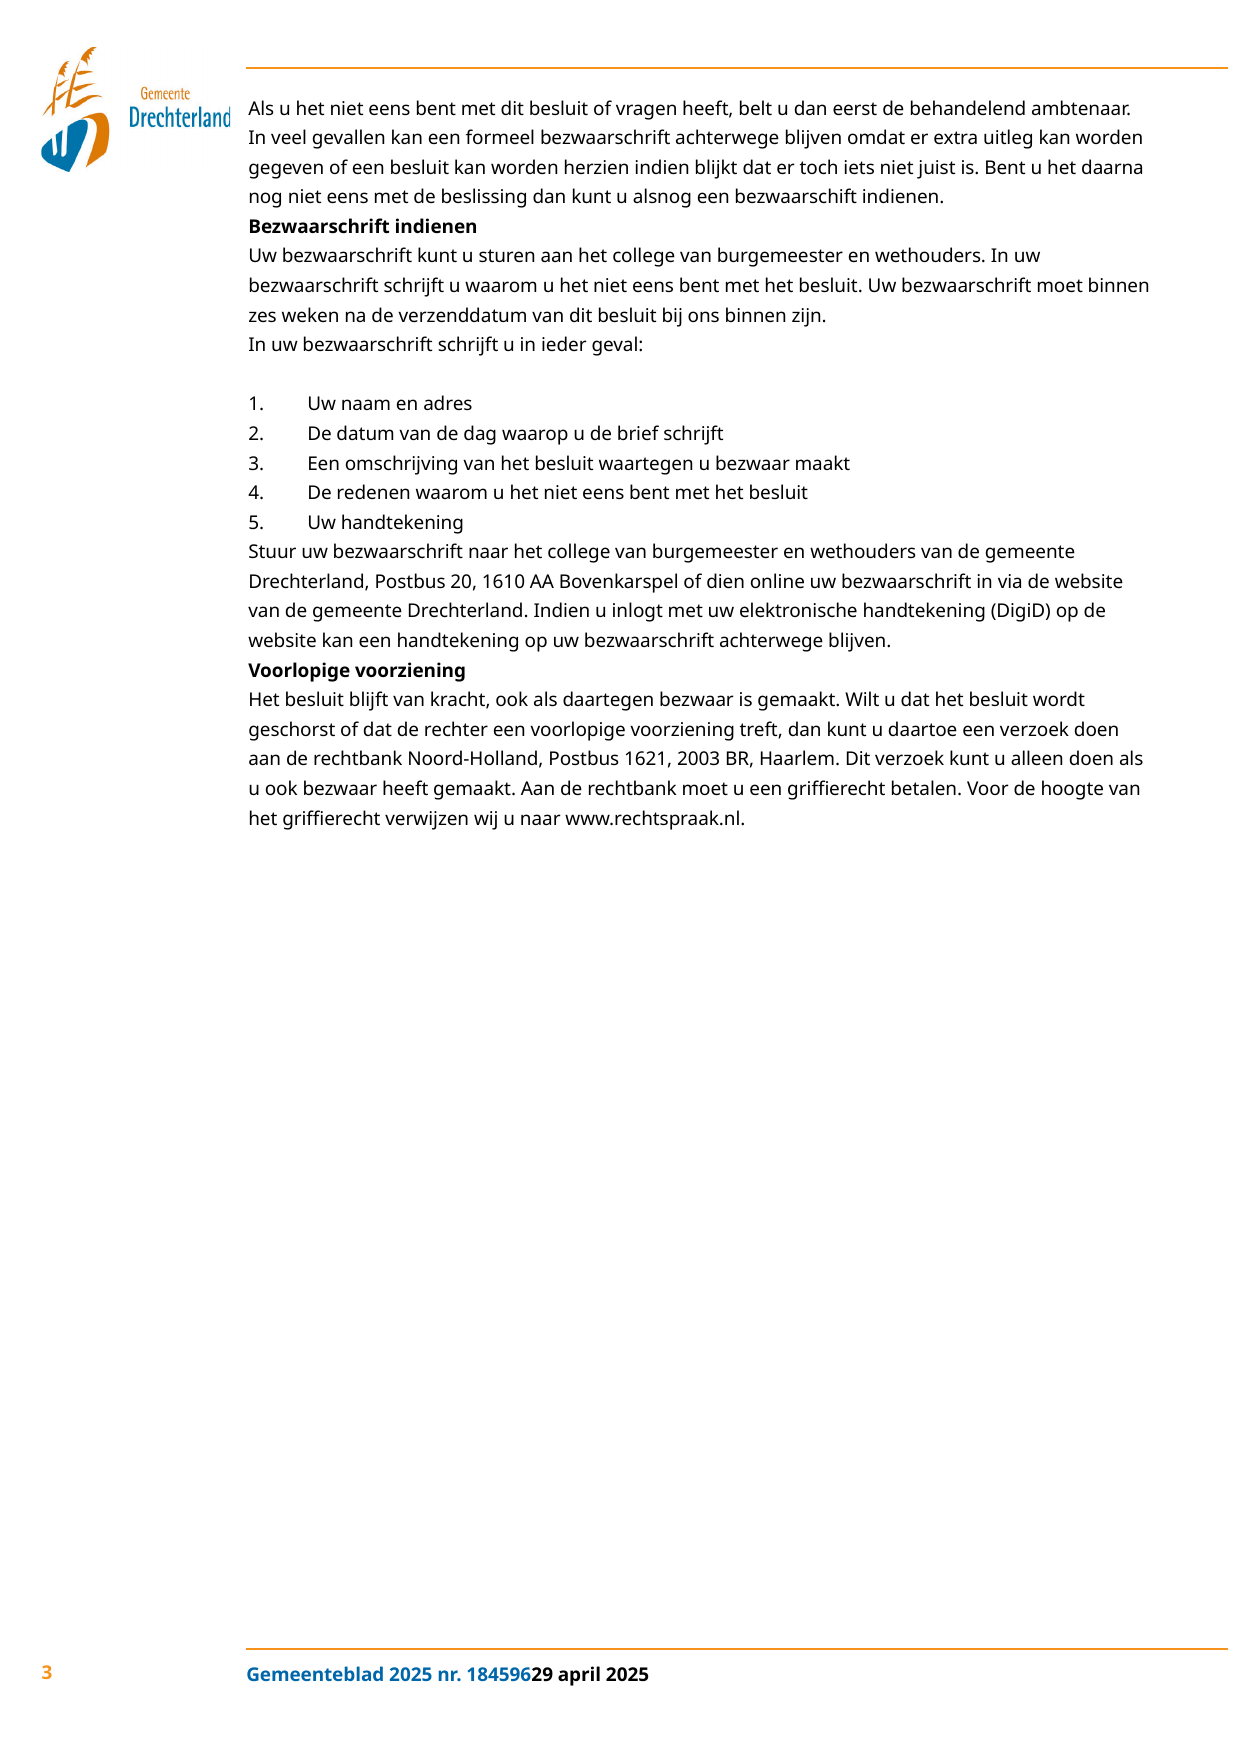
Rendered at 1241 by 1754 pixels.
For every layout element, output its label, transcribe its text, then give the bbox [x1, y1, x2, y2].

list De redenen waarom u het niet eens bent met het besluit [248, 479, 1152, 505]
list Uw naam en adres [248, 391, 1152, 416]
text Het besluit blijft van kracht, ook als daartegen bezwaar is gemaakt. Wilt u dat het besluit wordt geschorst of dat de rechter een voorlopige voorziening treft, dan kunt u daartoe een verzoek doen aan de rechtbank Noord-Holland, Postbus 1621, 2003 BR, Haarlem. Dit verzoek kunt u alleen doen als u ook bezwaar heeft gemaakt. Aan de rechtbank moet u een griffierecht betalen. Voor de hoogte van het griffierecht verwijzen wij u naar www.rechtspraak.nl. [248, 686, 1152, 831]
text Als u het niet eens bent met dit besluit of vragen heeft, belt u dan eerst de behandelend ambtenaar. In veel gevallen kan een formeel bezwaarschrift achterwege blijven omdat er extra uitleg kan worden gegeven of een besluit kan worden herzien indien blijkt dat er toch iets niet juist is. Bent u het daarna nog niet eens met de beslissing dan kunt u alsnog een bezwaarschift indienen. [248, 95, 1152, 209]
text Bezwaarschrift indienen [248, 213, 1152, 239]
picture [41, 158, 64, 172]
picture [226, 115, 231, 124]
text Voorlopige voorziening [248, 657, 1152, 683]
text In uw bezwaarschrift schrijft u in ieder geval: [248, 331, 1152, 357]
list Een omschrijving van het besluit waartegen u bezwaar maakt [248, 450, 1152, 476]
list De datum van de dag waarop u de brief schrijft [248, 420, 1152, 446]
picture [41, 47, 231, 172]
text Uw bezwaarschrift kunt u sturen aan het college van burgemeester en wethouders. In uw bezwaarschrift schrijft u waarom u het niet eens bent met het besluit. Uw bezwaarschrift moet binnen zes weken na de verzenddatum van dit besluit bij ons binnen zijn. [248, 243, 1152, 328]
text Stuur uw bezwaarschrift naar het college van burgemeester en wethouders van de gemeente Drechterland, Postbus 20, 1610 AA Bovenkarspel of dien online uw bezwaarschrift in via de website van de gemeente Drechterland. Indien u inlogt met uw elektronische handtekening (DigiD) op de website kan een handtekening op uw bezwaarschrift achterwege blijven. [248, 538, 1152, 653]
list Uw handtekening [248, 509, 1152, 535]
